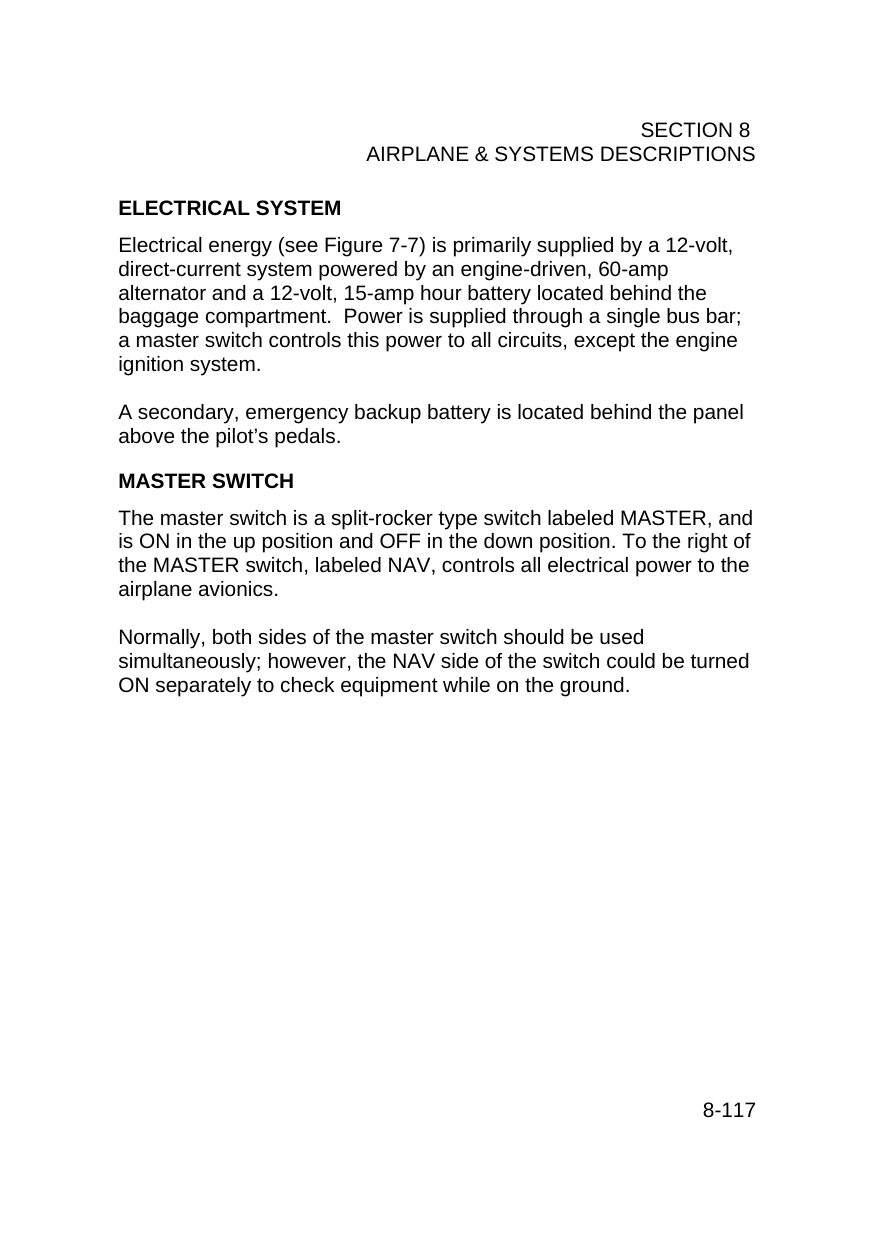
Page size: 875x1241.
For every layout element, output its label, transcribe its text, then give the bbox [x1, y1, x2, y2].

text Electrical energy (see Figure 7-7) is primarily supplied by a 12-volt, direct-current system powered by an engine-driven, 60-amp alternator and a 12-volt, 15-amp hour battery located behind the baggage compartment. Power is supplied through a single bus bar; a master switch controls this power to all circuits, except the engine ignition system. [118, 232, 756, 376]
subtitle ELECTRICAL SYSTEM [118, 196, 756, 220]
subtitle MASTER SWITCH [118, 469, 756, 493]
text The master switch is a split-rocker type switch labeled MASTER, and is ON in the up position and OFF in the down position. To the right of the MASTER switch, labeled NAV, controls all electrical power to the airplane avionics. [118, 505, 756, 601]
text Normally, both sides of the master switch should be used simultaneously; however, the NAV side of the switch could be turned ON separately to check equipment while on the ground. [118, 625, 756, 697]
text A secondary, emergency backup battery is located behind the panel above the pilot’s pedals. [118, 400, 756, 448]
